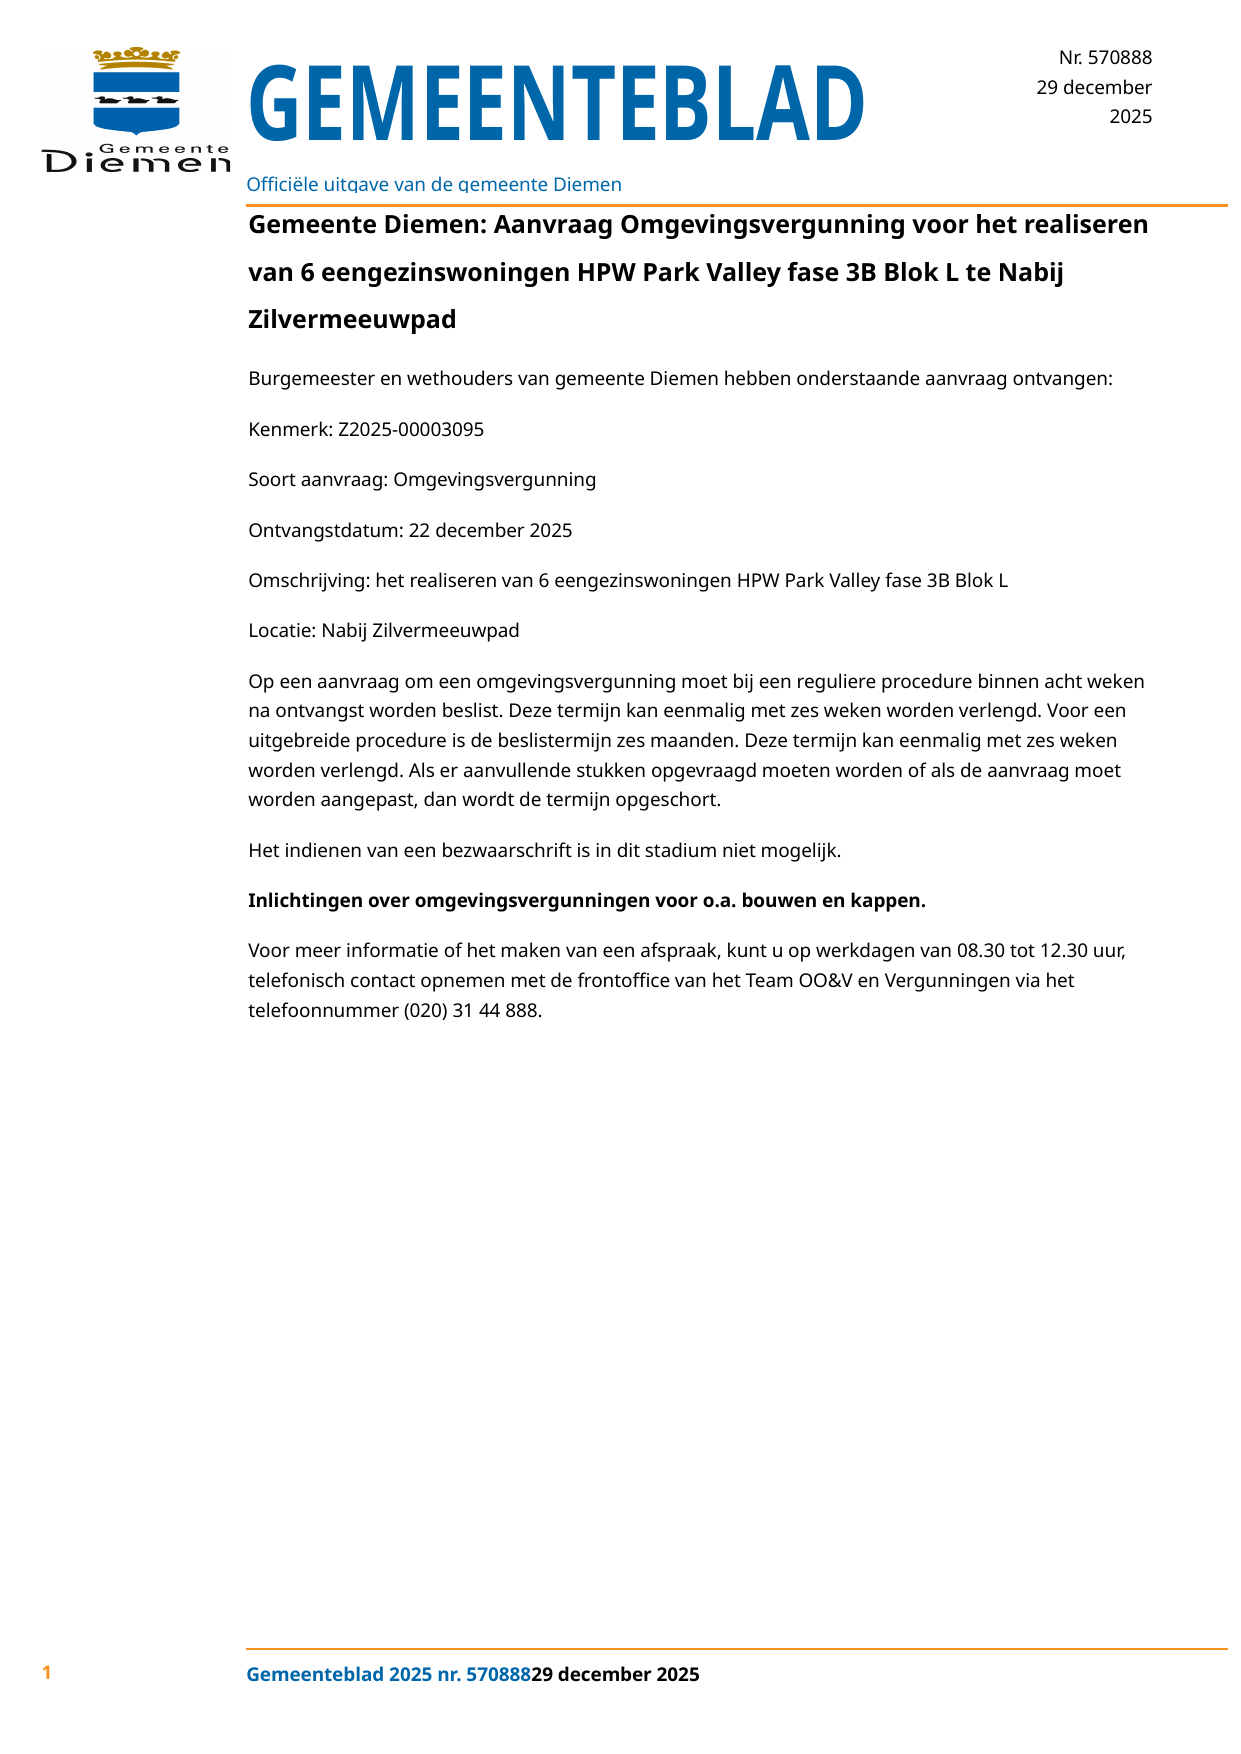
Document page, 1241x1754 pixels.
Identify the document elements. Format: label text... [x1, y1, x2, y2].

text Soort aanvraag: Omgevingsvergunning [248, 466, 1152, 492]
text Kenmerk: Z2025-00003095 [248, 416, 1152, 442]
text Inlichtingen over omgevingsvergunningen voor o.a. bouwen en kappen. [248, 887, 1152, 913]
text Het indienen van een bezwaarschrift is in dit stadium niet mogelijk. [248, 837, 1152, 862]
text Voor meer informatie of het maken van een afspraak, kunt u op werkdagen van 08.30 tot 12.30 uur, telefonisch contact opnemen met de frontoffice van het Team OO&V en Vergunningen via het telefoonnummer (020) 31 44 888. [248, 938, 1152, 1022]
text Omschrijving: het realiseren van 6 eengezinswoningen HPW Park Valley fase 3B Blok L [248, 567, 1152, 593]
text Locatie: Nabij Zilvermeeuwpad [248, 618, 1152, 643]
text Burgemeester en wethouders van gemeente Diemen hebben onderstaande aanvraag ontvangen: [248, 366, 1152, 391]
picture [41, 47, 231, 172]
text Gemeente Diemen: Aanvraag Omgevingsvergunning voor het realiseren van 6 eengezinswoningen HPW Park Valley fase 3B Blok L te Nabij Zilvermeeuwpad [248, 207, 1152, 336]
text Op een aanvraag om een omgevingsvergunning moet bij een reguliere procedure binnen acht weken na ontvangst worden beslist. Deze termijn kan eenmalig met zes weken worden verlengd. Voor een uitgebreide procedure is de beslistermijn zes maanden. Deze termijn kan eenmalig met zes weken worden verlengd. Als er aanvullende stukken opgevraagd moeten worden of als de aanvraag moet worden aangepast, dan wordt de termijn opgeschort. [248, 668, 1152, 812]
text Ontvangstdatum: 22 december 2025 [248, 517, 1152, 542]
